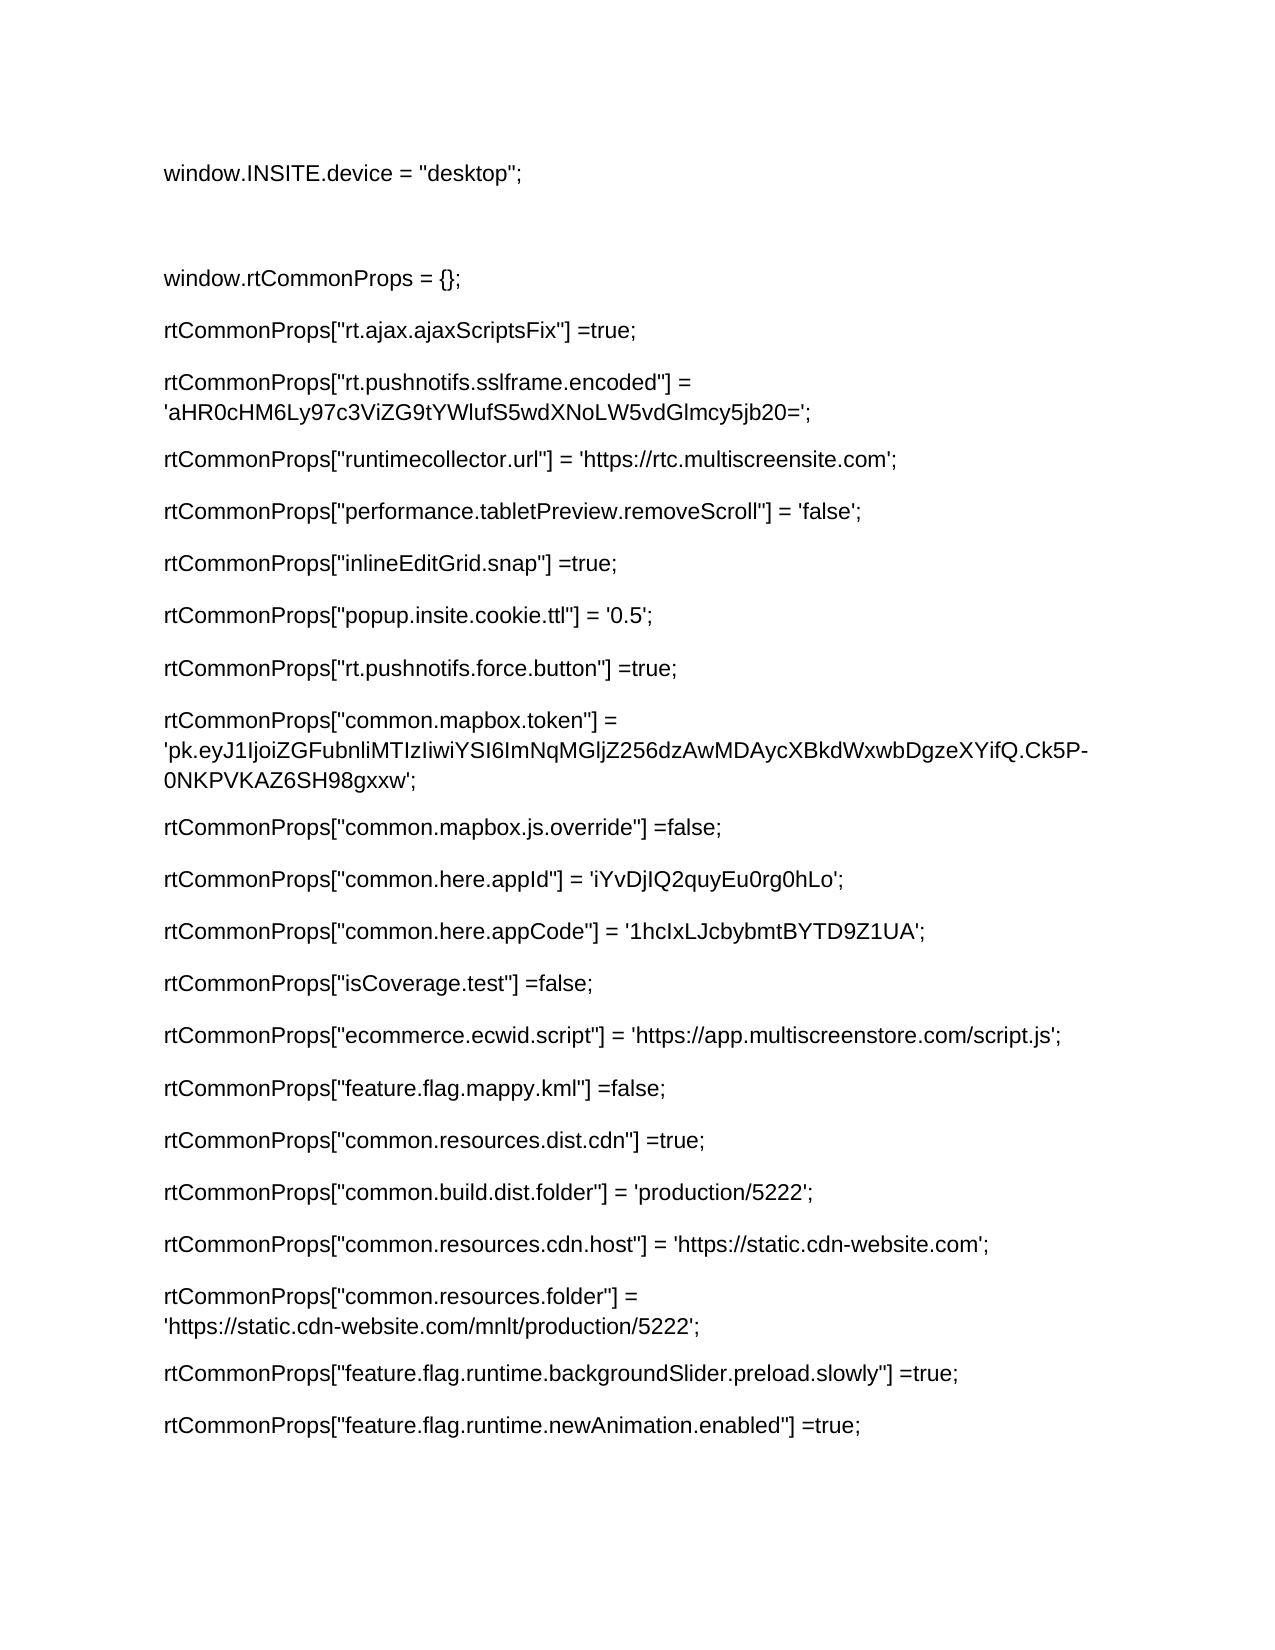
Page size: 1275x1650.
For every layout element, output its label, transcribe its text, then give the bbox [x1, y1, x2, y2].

table_cell rtCommonProps["common.here.appCode"] = '1hcIxLJcbybmtBYTD9Z1UA'; [153, 908, 1125, 960]
table_cell rtCommonProps["feature.flag.runtime.newAnimation.enabled"] =true; [153, 1402, 1125, 1454]
table_cell window.rtCommonProps = {}; [153, 254, 1125, 306]
table_cell window.INSITE.device = "desktop"; [153, 150, 1125, 202]
table_cell rtCommonProps["common.resources.folder"] = 'https://static.cdn-website.com/mnlt/production/5222'; [153, 1273, 1125, 1350]
table_cell rtCommonProps["inlineEditGrid.snap"] =true; [153, 540, 1125, 592]
table_cell rtCommonProps["common.resources.cdn.host"] = 'https://static.cdn-website.com'; [153, 1220, 1125, 1272]
table_cell rtCommonProps["common.here.appId"] = 'iYvDjIQ2quyEu0rg0hLo'; [153, 856, 1125, 908]
table_cell rtCommonProps["performance.tabletPreview.removeScroll"] = 'false'; [153, 488, 1125, 540]
table_cell rtCommonProps["ecommerce.ecwid.script"] = 'https://app.multiscreenstore.com/script.js'; [153, 1012, 1125, 1064]
table_cell rtCommonProps["rt.pushnotifs.sslframe.encoded"] = 'aHR0cHM6Ly97c3ViZG9tYWlufS5wdXNoLW5vdGlmcy5jb20='; [153, 358, 1125, 436]
table_cell rtCommonProps["rt.pushnotifs.force.button"] =true; [153, 644, 1125, 696]
table_cell rtCommonProps["common.mapbox.js.override"] =false; [153, 804, 1125, 856]
table_cell rtCommonProps["feature.flag.runtime.backgroundSlider.preload.slowly"] =true; [153, 1350, 1125, 1402]
table_cell rtCommonProps["feature.flag.mappy.kml"] =false; [153, 1064, 1125, 1116]
table_cell rtCommonProps["rt.ajax.ajaxScriptsFix"] =true; [153, 306, 1125, 358]
table_cell rtCommonProps["common.build.dist.folder"] = 'production/5222'; [153, 1168, 1125, 1220]
table_cell rtCommonProps["popup.insite.cookie.ttl"] = '0.5'; [153, 592, 1125, 644]
table_cell rtCommonProps["isCoverage.test"] =false; [153, 960, 1125, 1012]
table_cell rtCommonProps["common.mapbox.token"] = 'pk.eyJ1IjoiZGFubnliMTIzIiwiYSI6ImNqMGljZ256dzAwMDAycXBkdWxwbDgzeXYifQ.Ck5P-0NKPVKAZ6SH98gxxw'; [153, 696, 1125, 804]
table_cell [153, 202, 1125, 254]
table_cell rtCommonProps["runtimecollector.url"] = 'https://rtc.multiscreensite.com'; [153, 436, 1125, 488]
table_cell rtCommonProps["common.resources.dist.cdn"] =true; [153, 1116, 1125, 1168]
